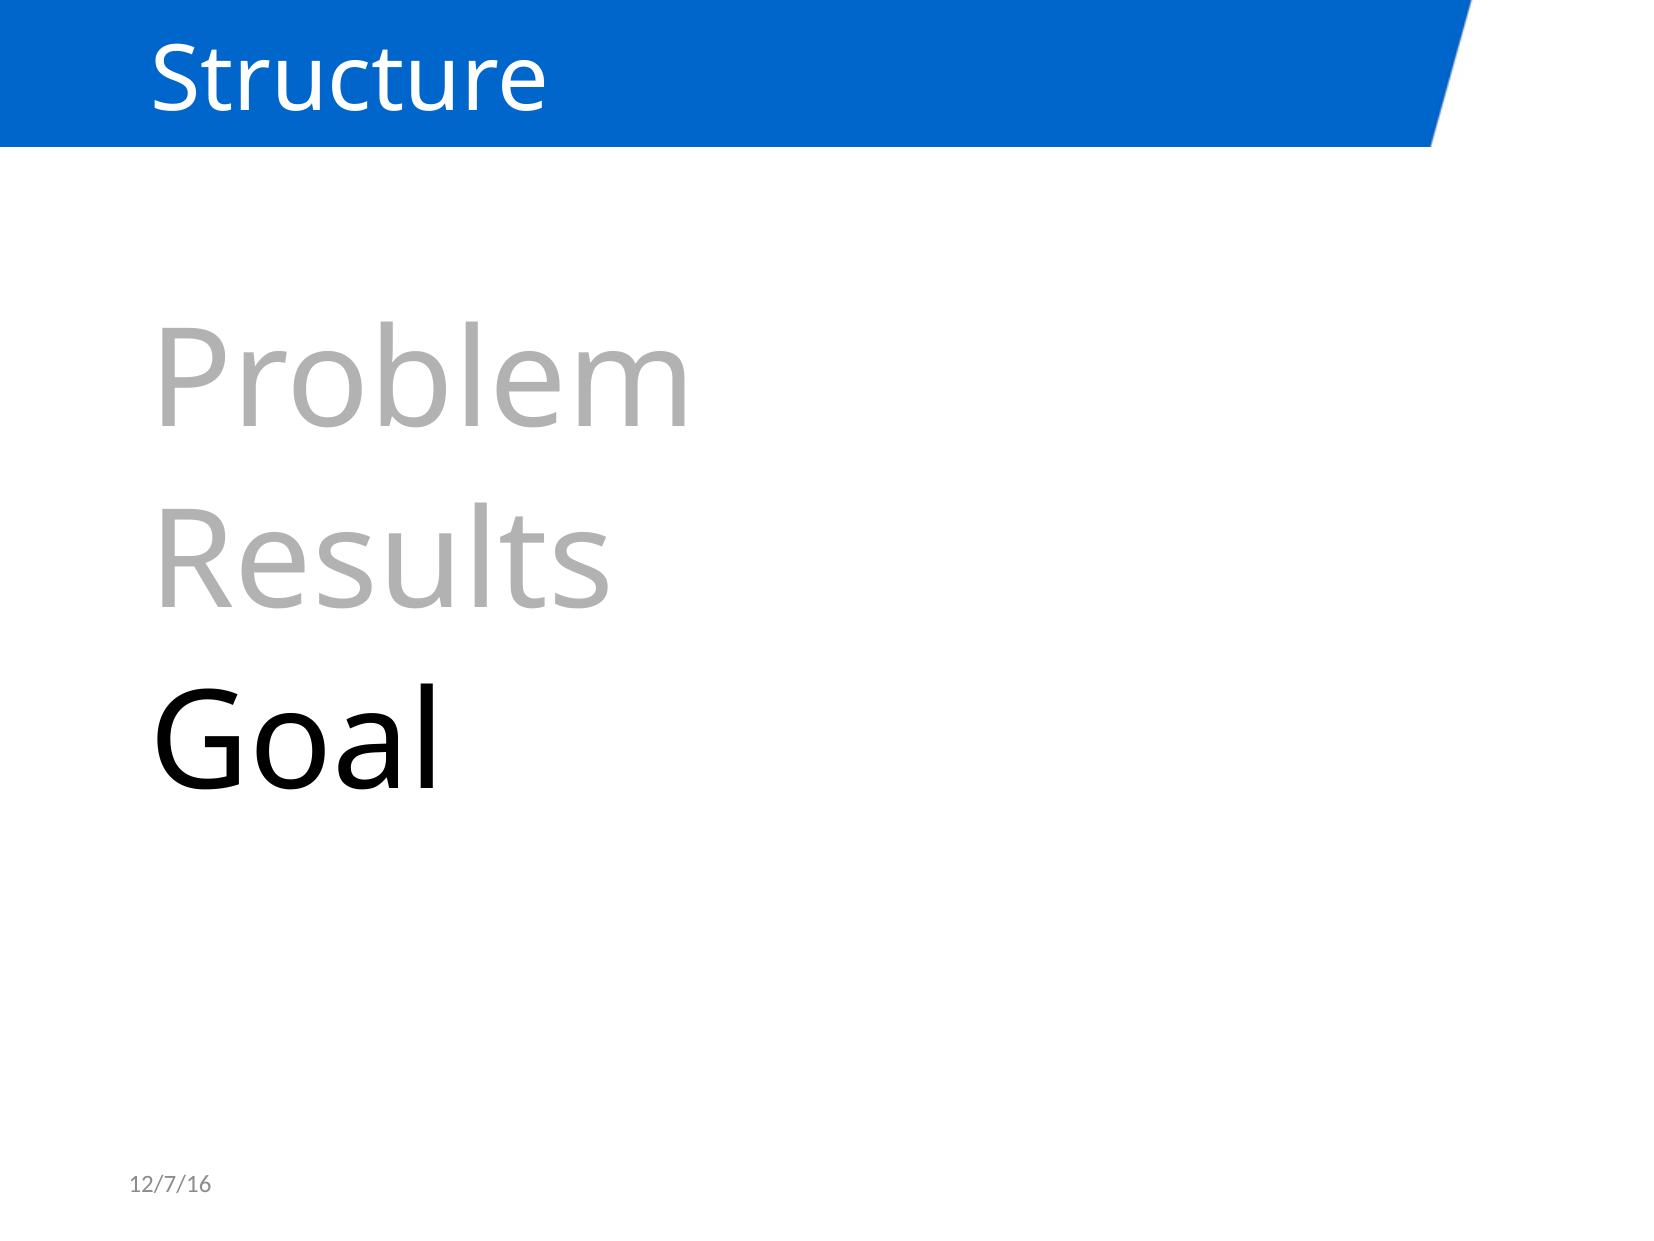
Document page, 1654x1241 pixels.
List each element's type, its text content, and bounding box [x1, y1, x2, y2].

title Structure [150, 15, 1448, 136]
picture [0, 0, 1474, 147]
list Problem Results Goal [149, 307, 1576, 1096]
